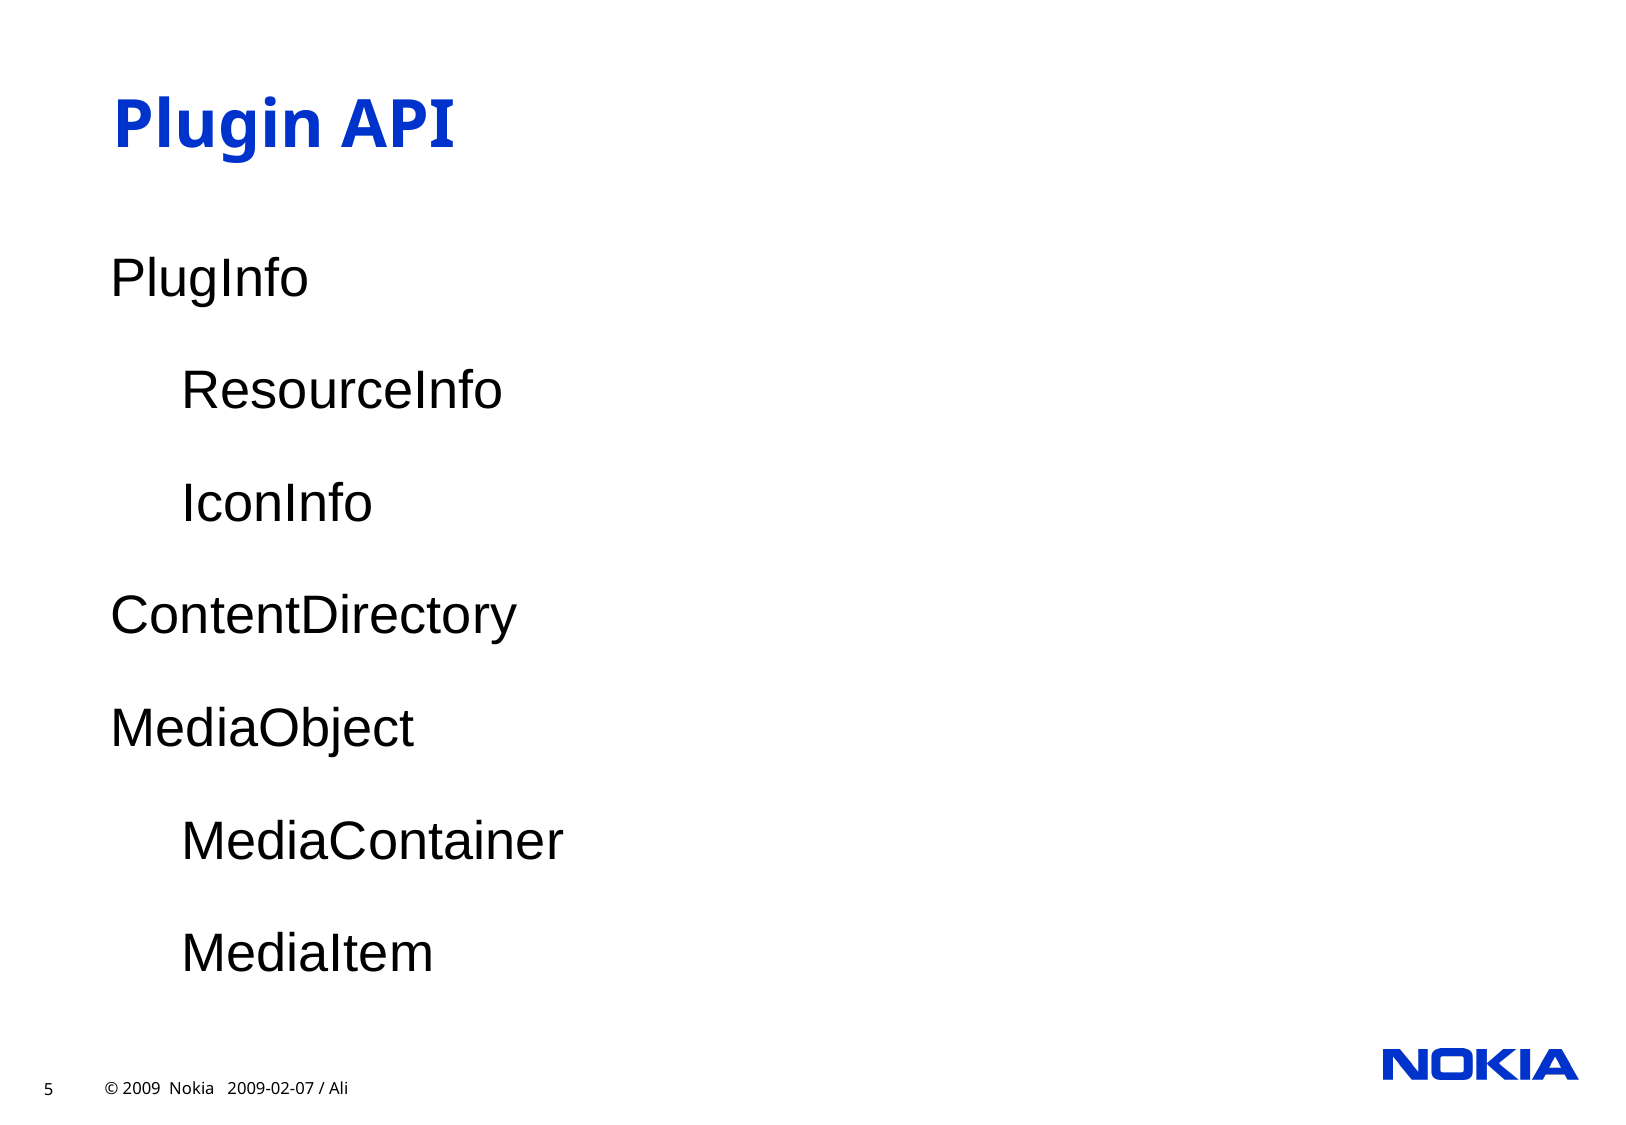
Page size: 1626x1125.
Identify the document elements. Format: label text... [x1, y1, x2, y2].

text_box PlugInfo ResourceInfo IconInfo ContentDirectory MediaObject MediaContainer MediaItem [75, 231, 1515, 969]
picture [1383, 1048, 1579, 1080]
title Plugin API [112, 17, 1525, 225]
